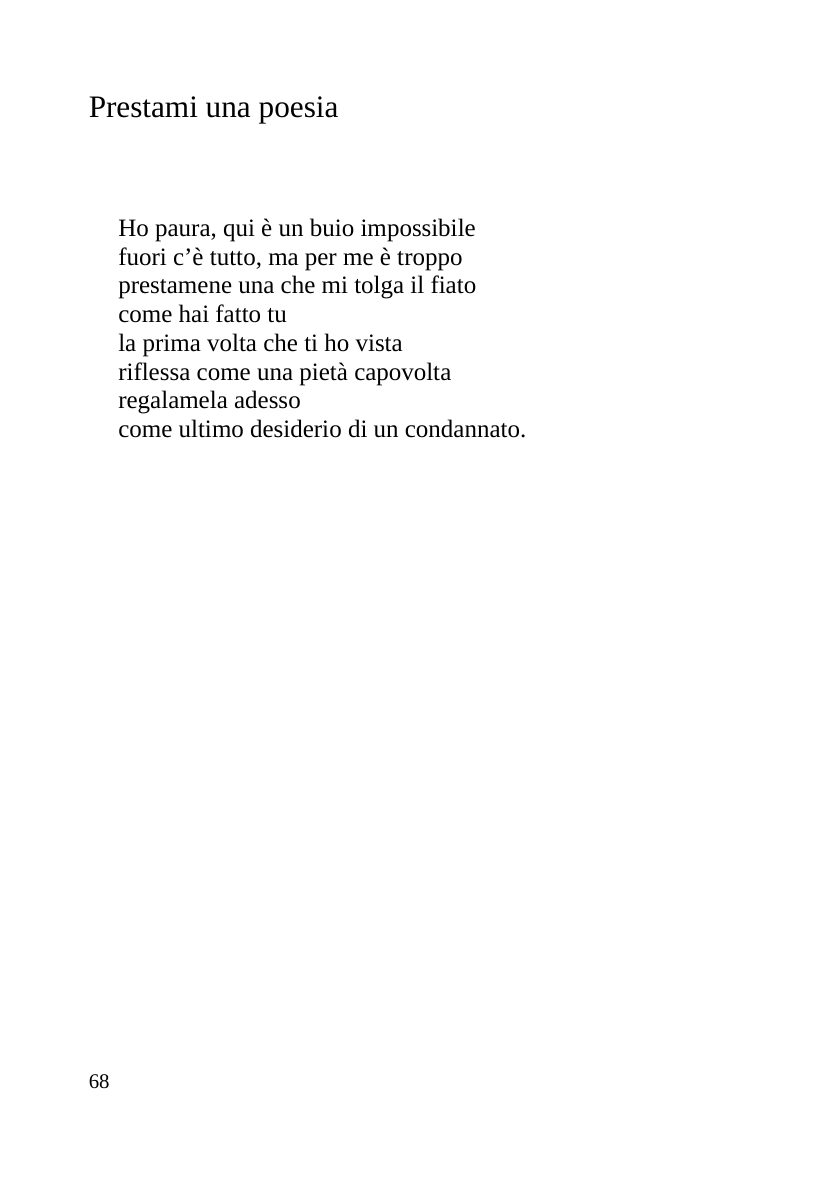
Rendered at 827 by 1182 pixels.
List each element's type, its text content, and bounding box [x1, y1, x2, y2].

text prestamene una che mi tolga il fiato [88, 271, 738, 299]
text come hai fatto tu [88, 299, 738, 328]
text come ultimo desiderio di un condannato. [88, 414, 738, 443]
text riflessa come una pietà capovolta [88, 357, 738, 386]
text fuori c’è tutto, ma per me è troppo [88, 242, 738, 271]
text Ho paura, qui è un buio impossibile [88, 213, 738, 242]
subtitle Prestami una poesia [88, 88, 738, 124]
text regalamela adesso [88, 386, 738, 414]
text la prima volta che ti ho vista [88, 328, 738, 357]
